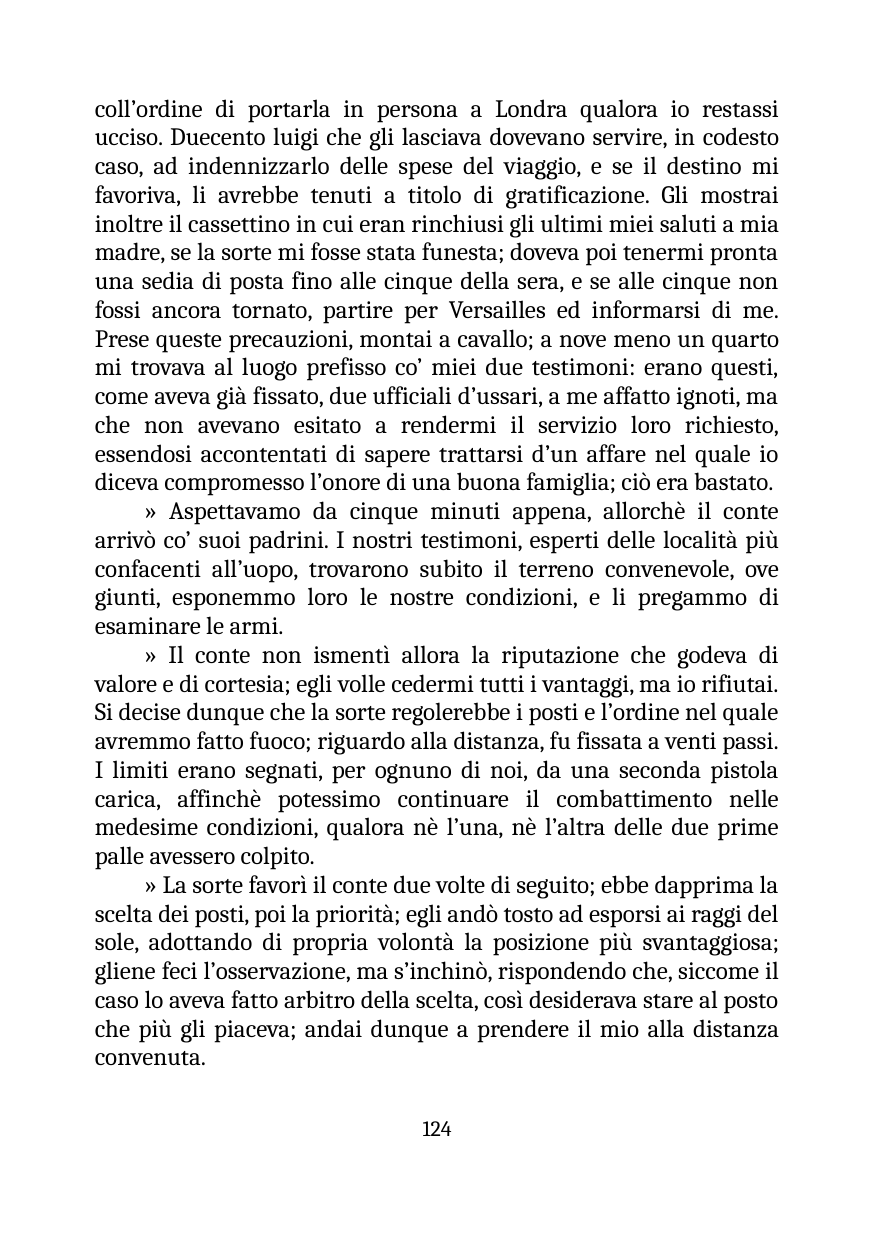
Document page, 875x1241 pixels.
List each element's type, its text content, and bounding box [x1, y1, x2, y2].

text » Aspettavamo da cinque minuti appena, allorchè il conte arrivò co’ suoi padrini. I nostri testimoni, esperti delle località più confacenti all’uopo, trovarono subito il terreno convenevole, ove giunti, esponemmo loro le nostre condizioni, e li pregammo di esaminare le armi. [94, 497, 779, 641]
text » La sorte favorì il conte due volte di seguito; ebbe dapprima la scelta dei posti, poi la priorità; egli andò tosto ad esporsi ai raggi del sole, adottando di propria volontà la posizione più svantaggiosa; gliene feci l’osservazione, ma s’inchinò, rispondendo che, siccome il caso lo aveva fatto arbitro della scelta, così desiderava stare al posto che più gli piaceva; andai dunque a prendere il mio alla distanza convenuta. [94, 871, 779, 1072]
text » Il conte non ismentì allora la riputazione che godeva di valore e di cortesia; egli volle cedermi tutti i vantaggi, ma io rifiutai. Si decise dunque che la sorte regolerebbe i posti e l’ordine nel quale avremmo fatto fuoco; riguardo alla distanza, fu fissata a venti passi. I limiti erano segnati, per ognuno di noi, da una seconda pistola carica, affinchè potessimo continuare il combattimento nelle medesime condizioni, qualora nè l’una, nè l’altra delle due prime palle avessero colpito. [94, 641, 779, 871]
text coll’ordine di portarla in persona a Londra qualora io restassi ucciso. Duecento luigi che gli lasciava dovevano servire, in codesto caso, ad indennizzarlo delle spese del viaggio, e se il destino mi favoriva, li avrebbe tenuti a titolo di gratificazione. Gli mostrai inoltre il cassettino in cui eran rinchiusi gli ultimi miei saluti a mia madre, se la sorte mi fosse stata funesta; doveva poi tenermi pronta una sedia di posta fino alle cinque della sera, e se alle cinque non fossi ancora tornato, partire per Versailles ed informarsi di me. Prese queste precauzioni, montai a cavallo; a nove meno un quarto mi trovava al luogo prefisso co’ miei due testimoni: erano questi, come aveva già fissato, due ufficiali d’ussari, a me affatto ignoti, ma che non avevano esitato a rendermi il servizio loro richiesto, essendosi accontentati di sapere trattarsi d’un affare nel quale io diceva compromesso l’onore di una buona famiglia; ciò era bastato. [94, 94, 779, 497]
